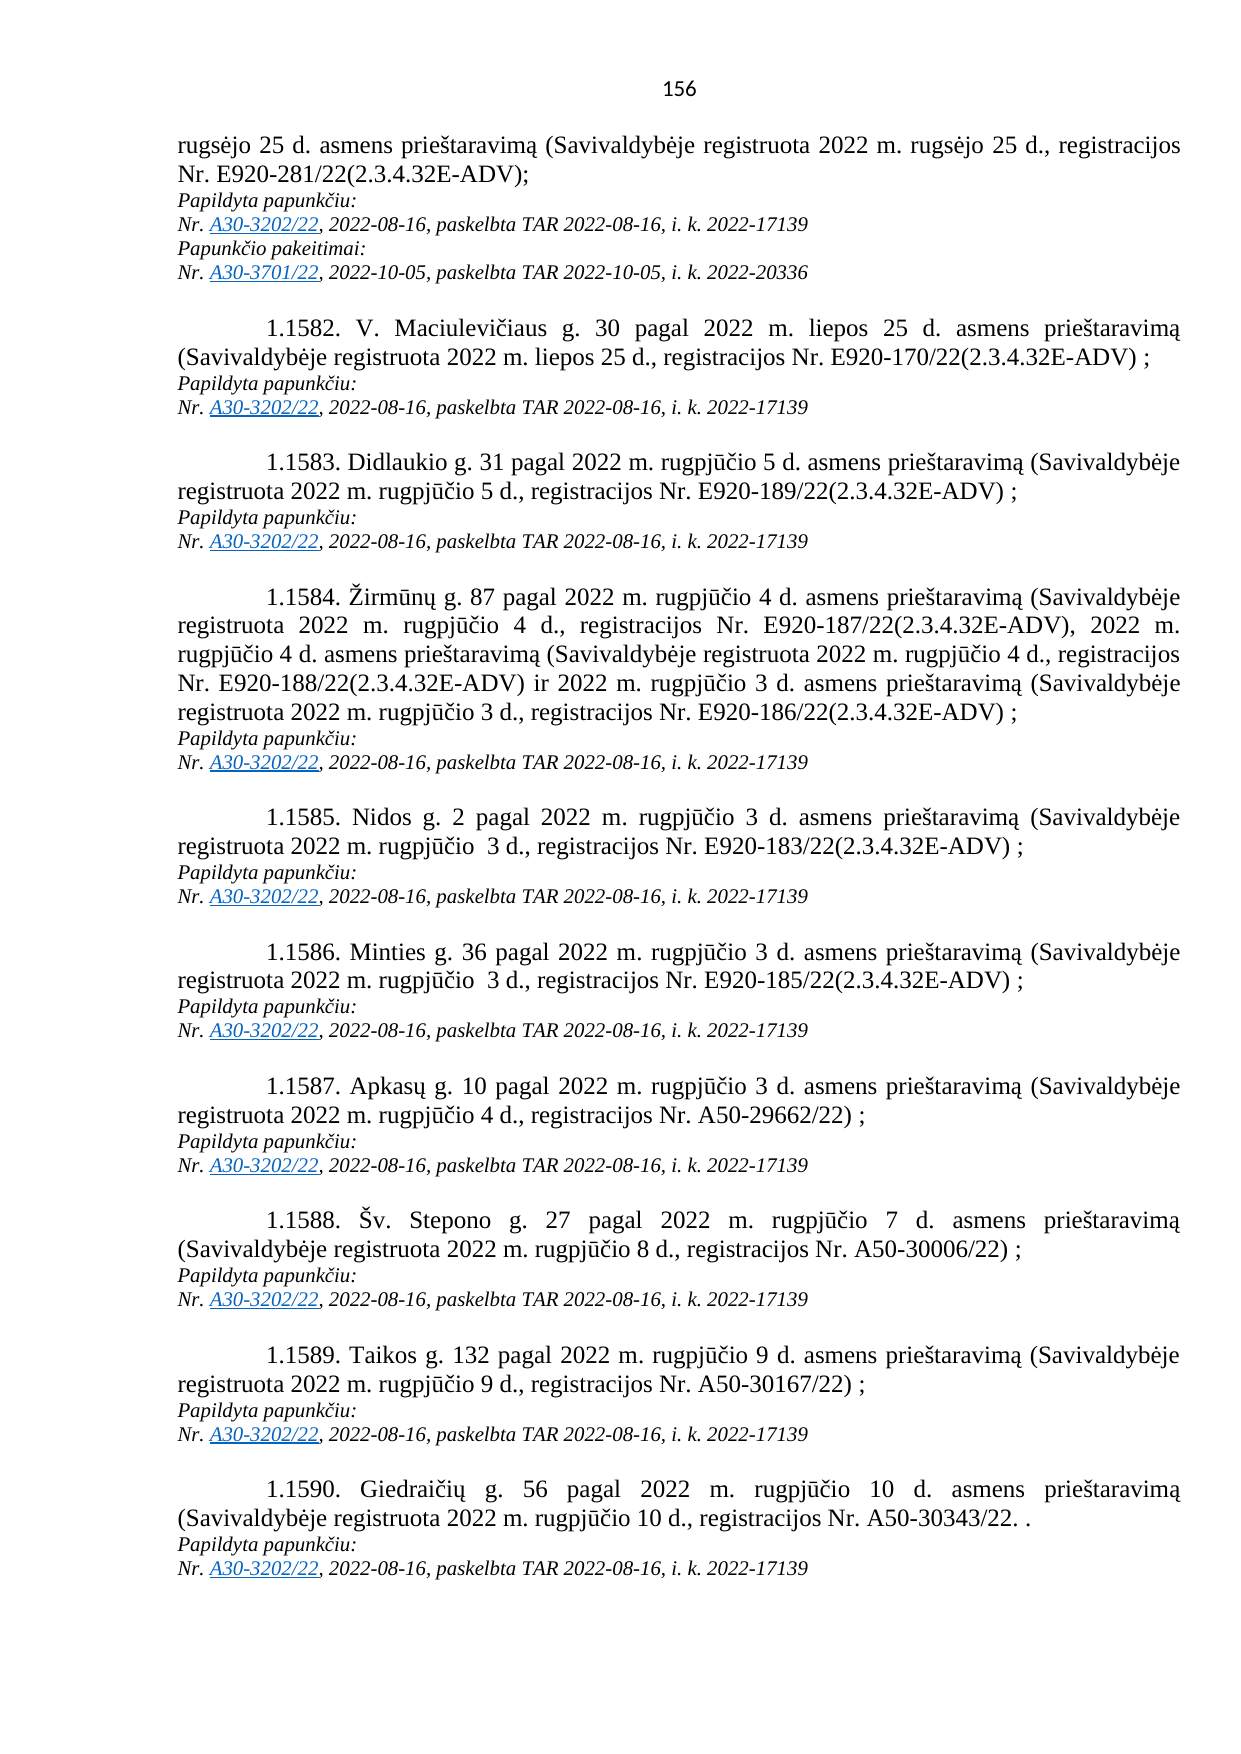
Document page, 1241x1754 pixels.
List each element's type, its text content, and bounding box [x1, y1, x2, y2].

text Papildyta papunkčiu: [177, 1532, 1181, 1556]
text Papildyta papunkčiu: [177, 726, 1181, 750]
text Papildyta papunkčiu: [177, 371, 1181, 395]
text Nr. A30-3202/22, 2022-08-16, paskelbta TAR 2022-08-16, i. k. 2022-17139 [177, 395, 1181, 419]
text 1.1588. Šv. Stepono g. 27 pagal 2022 m. rugpjūčio 7 d. asmens prieštaravimą (Savivaldybėje registruota 2022 m. rugpjūčio 8 d., registracijos Nr. A50-30006/22) ; [177, 1206, 1181, 1263]
text Papildyta papunkčiu: [177, 1397, 1181, 1422]
text Papildyta papunkčiu: [177, 1263, 1181, 1287]
text 1.1589. Taikos g. 132 pagal 2022 m. rugpjūčio 9 d. asmens prieštaravimą (Savivaldybėje registruota 2022 m. rugpjūčio 9 d., registracijos Nr. A50-30167/22) ; [177, 1340, 1181, 1397]
text Papildyta papunkčiu: [177, 505, 1181, 529]
text 1.1583. Didlaukio g. 31 pagal 2022 m. rugpjūčio 5 d. asmens prieštaravimą (Savivaldybėje registruota 2022 m. rugpjūčio 5 d., registracijos Nr. E920-189/22(2.3.4.32E-ADV) ; [177, 447, 1181, 505]
text Nr. A30-3202/22, 2022-08-16, paskelbta TAR 2022-08-16, i. k. 2022-17139 [177, 1153, 1181, 1177]
text Nr. A30-3701/22, 2022-10-05, paskelbta TAR 2022-10-05, i. k. 2022-20336 [177, 260, 1181, 284]
text Nr. A30-3202/22, 2022-08-16, paskelbta TAR 2022-08-16, i. k. 2022-17139 [177, 1287, 1181, 1311]
text Nr. A30-3202/22, 2022-08-16, paskelbta TAR 2022-08-16, i. k. 2022-17139 [177, 1422, 1181, 1446]
text 1.1585. Nidos g. 2 pagal 2022 m. rugpjūčio 3 d. asmens prieštaravimą (Savivaldybėje registruota 2022 m. rugpjūčio 3 d., registracijos Nr. E920-183/22(2.3.4.32E-ADV) ; [177, 802, 1181, 860]
text Papildyta papunkčiu: [177, 1129, 1181, 1153]
text Nr. A30-3202/22, 2022-08-16, paskelbta TAR 2022-08-16, i. k. 2022-17139 [177, 884, 1181, 908]
text Papildyta papunkčiu: [177, 188, 1181, 212]
text 1.1584. Žirmūnų g. 87 pagal 2022 m. rugpjūčio 4 d. asmens prieštaravimą (Savivaldybėje registruota 2022 m. rugpjūčio 4 d., registracijos Nr. E920-187/22(2.3.4.32E-ADV), 2022 m. rugpjūčio 4 d. asmens prieštaravimą (Savivaldybėje registruota 2022 m. rugpjūčio 4 d., registracijos Nr. E920-188/22(2.3.4.32E-ADV) ir 2022 m. rugpjūčio 3 d. asmens prieštaravimą (Savivaldybėje registruota 2022 m. rugpjūčio 3 d., registracijos Nr. E920-186/22(2.3.4.32E-ADV) ; [177, 582, 1181, 726]
text Papildyta papunkčiu: [177, 994, 1181, 1018]
text rugsėjo 25 d. asmens prieštaravimą (Savivaldybėje registruota 2022 m. rugsėjo 25 d., registracijos Nr. E920-281/22(2.3.4.32E-ADV); [177, 131, 1181, 188]
text Nr. A30-3202/22, 2022-08-16, paskelbta TAR 2022-08-16, i. k. 2022-17139 [177, 1018, 1181, 1042]
text Papunkčio pakeitimai: [177, 236, 1181, 260]
text Nr. A30-3202/22, 2022-08-16, paskelbta TAR 2022-08-16, i. k. 2022-17139 [177, 212, 1181, 236]
text 1.1587. Apkasų g. 10 pagal 2022 m. rugpjūčio 3 d. asmens prieštaravimą (Savivaldybėje registruota 2022 m. rugpjūčio 4 d., registracijos Nr. A50-29662/22) ; [177, 1071, 1181, 1129]
text Papildyta papunkčiu: [177, 860, 1181, 884]
text 1.1590. Giedraičių g. 56 pagal 2022 m. rugpjūčio 10 d. asmens prieštaravimą (Savivaldybėje registruota 2022 m. rugpjūčio 10 d., registracijos Nr. A50-30343/22. . [177, 1474, 1181, 1532]
text Nr. A30-3202/22, 2022-08-16, paskelbta TAR 2022-08-16, i. k. 2022-17139 [177, 529, 1181, 553]
text Nr. A30-3202/22, 2022-08-16, paskelbta TAR 2022-08-16, i. k. 2022-17139 [177, 750, 1181, 774]
text 1.1586. Minties g. 36 pagal 2022 m. rugpjūčio 3 d. asmens prieštaravimą (Savivaldybėje registruota 2022 m. rugpjūčio 3 d., registracijos Nr. E920-185/22(2.3.4.32E-ADV) ; [177, 937, 1181, 994]
text Nr. A30-3202/22, 2022-08-16, paskelbta TAR 2022-08-16, i. k. 2022-17139 [177, 1556, 1181, 1580]
text 1.1582. V. Maciulevičiaus g. 30 pagal 2022 m. liepos 25 d. asmens prieštaravimą (Savivaldybėje registruota 2022 m. liepos 25 d., registracijos Nr. E920-170/22(2.3.4.32E-ADV) ; [177, 313, 1181, 371]
